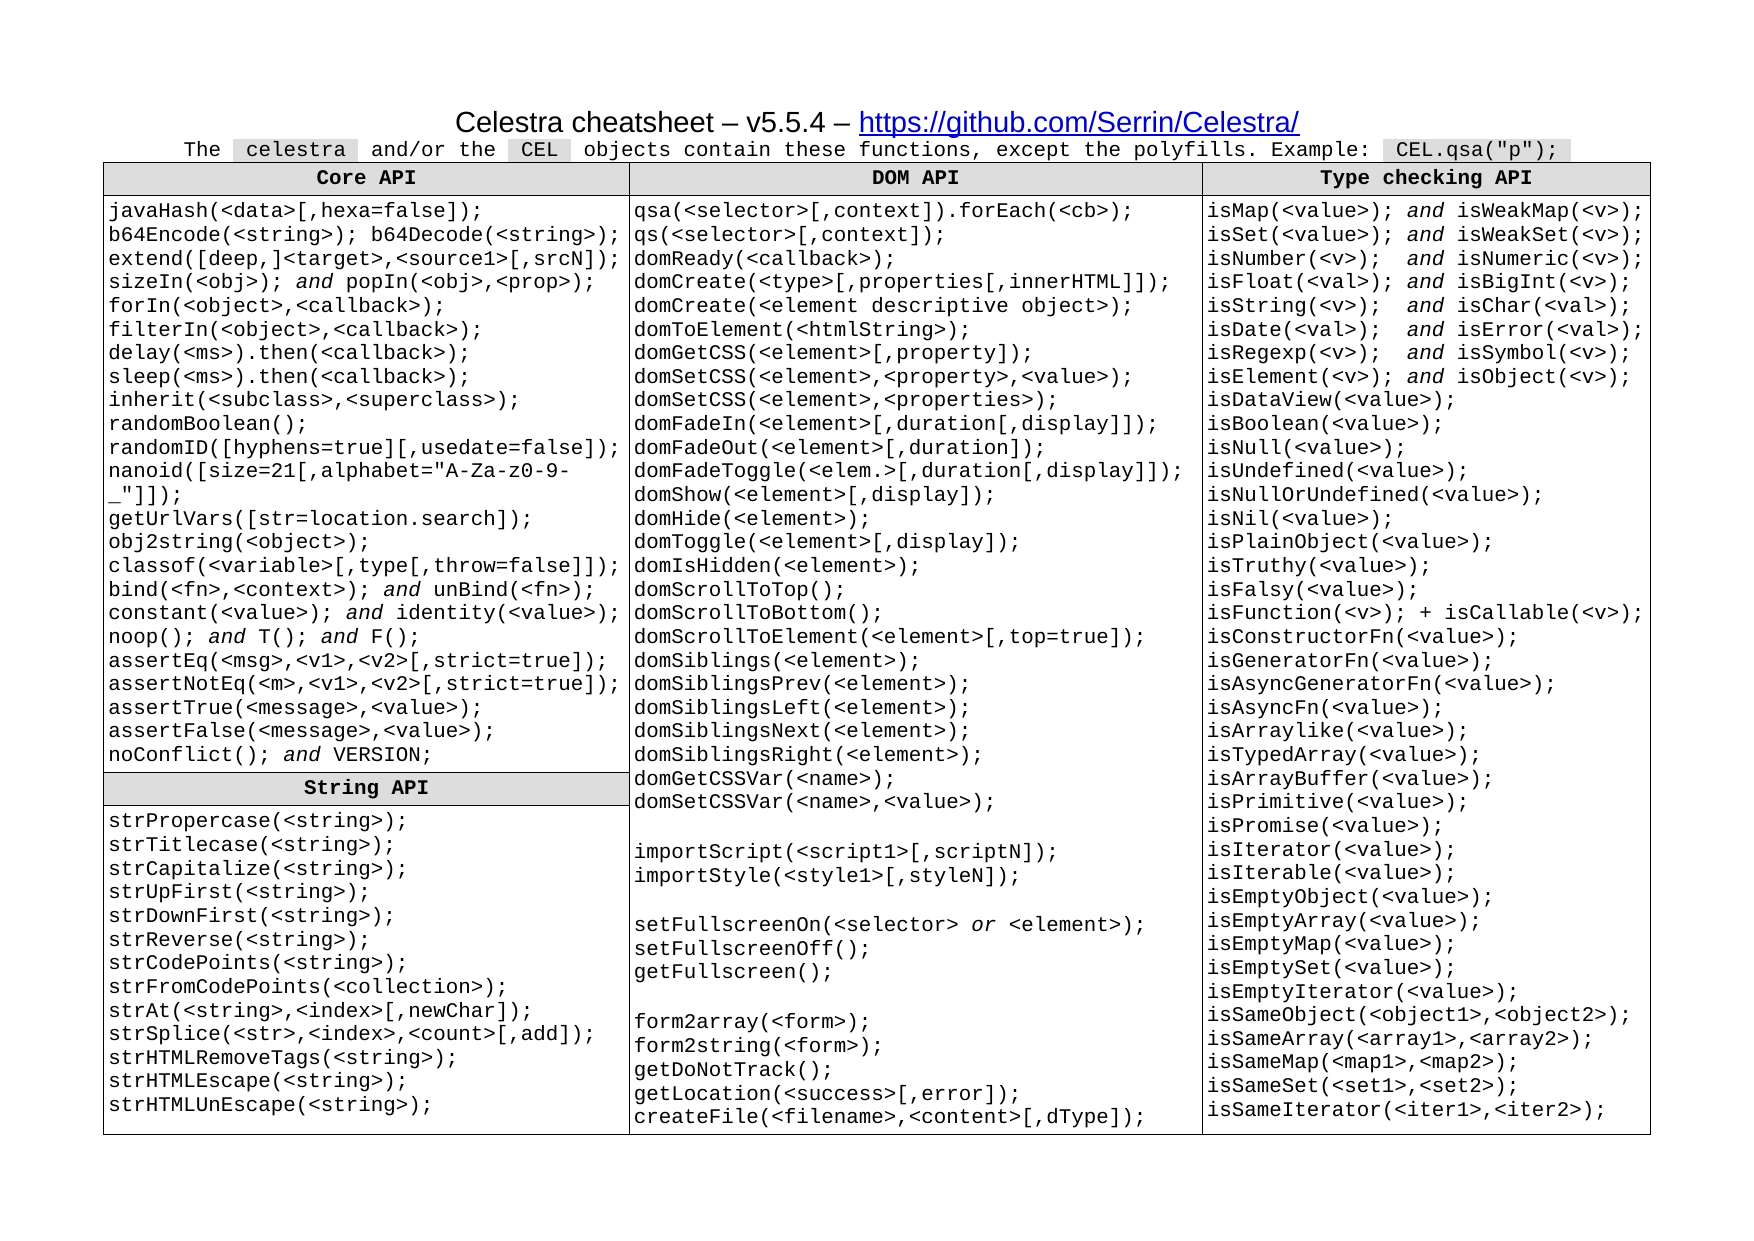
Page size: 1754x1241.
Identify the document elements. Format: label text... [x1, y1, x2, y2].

text Celestra cheatsheet – v5.5.4 – https://github.com/Serrin/Celestra/ [105, 105, 1649, 138]
table_cell javaHash(<data>[,hexa=false]); b64Encode(<string>); b64Decode(<string>); extend([deep,]<target>,<source1>[,srcN]); sizeIn(<obj>); and popIn(<obj>,<prop>); forIn(<object>,<callback>); filterIn(<object>,<callback>); delay(<ms>).then(<callback>); sleep(<ms>).then(<callback>); inherit(<subclass>,<superclass>); randomBoolean(); randomID([hyphens=true][,usedate=false]); nanoid([size=21[,alphabet="A-Za-z0-9-_"]]); getUrlVars([str=location.search]); obj2string(<object>); classof(<variable>[,type[,throw=false]]); bind(<fn>,<context>); and unBind(<fn>); constant(<value>); and identity(<value>); noop(); and T(); and F(); assertEq(<msg>,<v1>,<v2>[,strict=true]); assertNotEq(<m>,<v1>,<v2>[,strict=true]); assertTrue(<message>,<value>); assertFalse(<message>,<value>); noConflict(); and VERSION; [104, 196, 629, 772]
table_header Core API [104, 163, 629, 195]
table_cell qsa(<selector>[,context]).forEach(<cb>); qs(<selector>[,context]); domReady(<callback>); domCreate(<type>[,properties[,innerHTML]]); domCreate(<element descriptive object>); domToElement(<htmlString>); domGetCSS(<element>[,property]); domSetCSS(<element>,<property>,<value>); domSetCSS(<element>,<properties>); domFadeIn(<element>[,duration[,display]]); domFadeOut(<element>[,duration]); domFadeToggle(<elem.>[,duration[,display]]); domShow(<element>[,display]); domHide(<element>); domToggle(<element>[,display]); domIsHidden(<element>); domScrollToTop(); domScrollToBottom(); domScrollToElement(<element>[,top=true]); domSiblings(<element>); domSiblingsPrev(<element>); domSiblingsLeft(<element>); domSiblingsNext(<element>); domSiblingsRight(<element>); domGetCSSVar(<name>); domSetCSSVar(<name>,<value>); importScript(<script1>[,scriptN]); importStyle(<style1>[,styleN]); setFullscreenOn(<selector> or <element>); setFullscreenOff(); getFullscreen(); form2array(<form>); form2string(<form>); getDoNotTrack(); getLocation(<success>[,error]); createFile(<filename>,<content>[,dType]); [630, 196, 1202, 1134]
table_cell strPropercase(<string>); strTitlecase(<string>); strCapitalize(<string>); strUpFirst(<string>); strDownFirst(<string>); strReverse(<string>); strCodePoints(<string>); strFromCodePoints(<collection>); strAt(<string>,<index>[,newChar]); strSplice(<str>,<index>,<count>[,add]); strHTMLRemoveTags(<string>); strHTMLEscape(<string>); strHTMLUnEscape(<string>); [104, 806, 629, 1134]
table_header DOM API [630, 163, 1202, 195]
table_cell String API [104, 773, 629, 805]
table_cell isMap(<value>); and isWeakMap(<v>); isSet(<value>); and isWeakSet(<v>); isNumber(<v>); and isNumeric(<v>); isFloat(<val>); and isBigInt(<v>); isString(<v>); and isChar(<val>); isDate(<val>); and isError(<val>); isRegexp(<v>); and isSymbol(<v>); isElement(<v>); and isObject(<v>); isDataView(<value>); isBoolean(<value>); isNull(<value>); isUndefined(<value>); isNullOrUndefined(<value>); isNil(<value>); isPlainObject(<value>); isTruthy(<value>); isFalsy(<value>); isFunction(<v>); + isCallable(<v>); isConstructorFn(<value>); isGeneratorFn(<value>); isAsyncGeneratorFn(<value>); isAsyncFn(<value>); isArraylike(<value>); isTypedArray(<value>); isArrayBuffer(<value>); isPrimitive(<value>); isPromise(<value>); isIterator(<value>); isIterable(<value>); isEmptyObject(<value>); isEmptyArray(<value>); isEmptyMap(<value>); isEmptySet(<value>); isEmptyIterator(<value>); isSameObject(<object1>,<object2>); isSameArray(<array1>,<array2>); isSameMap(<map1>,<map2>); isSameSet(<set1>,<set2>); isSameIterator(<iter1>,<iter2>); [1203, 196, 1650, 1134]
table_header Type checking API [1203, 163, 1650, 195]
text The celestra and/or the CEL objects contain these functions, except the polyfills. Example: CEL.qsa("p"); [105, 138, 1649, 162]
